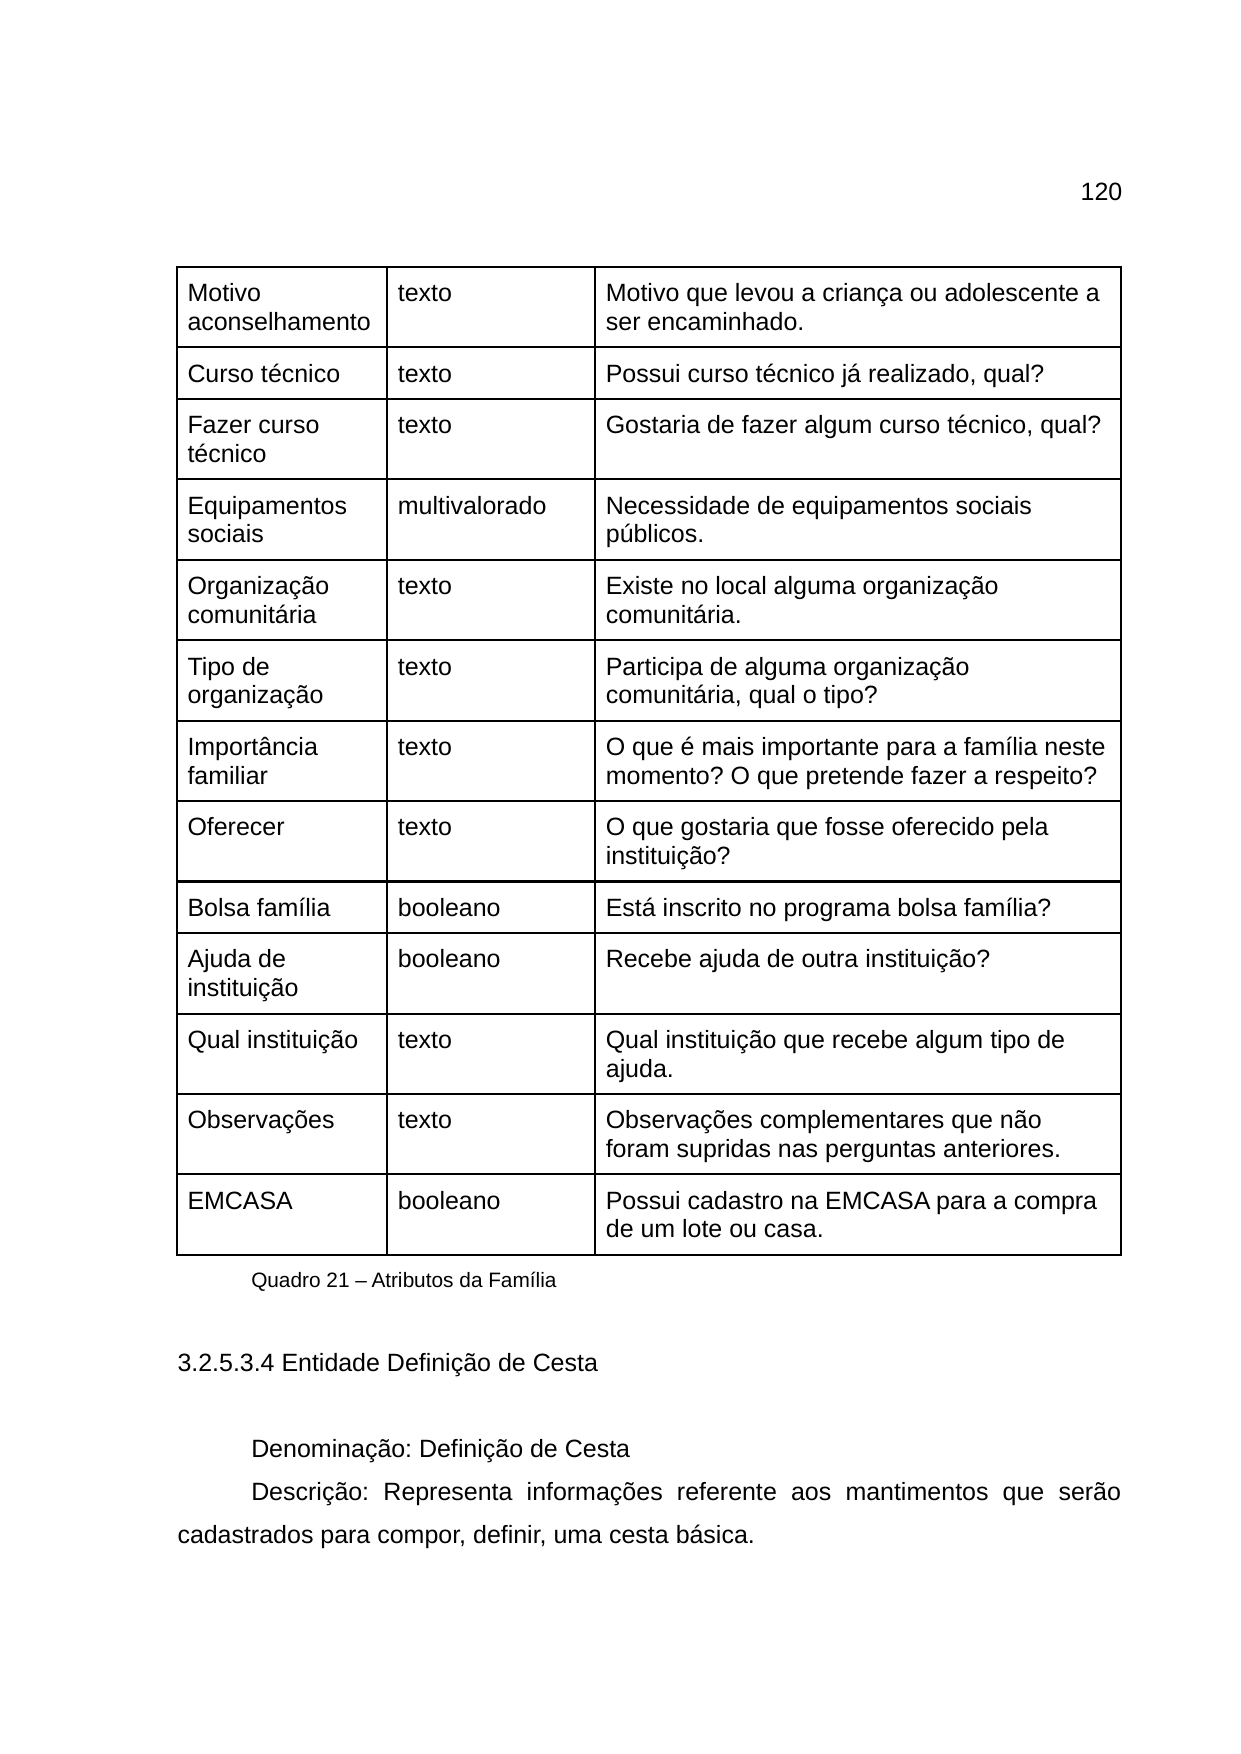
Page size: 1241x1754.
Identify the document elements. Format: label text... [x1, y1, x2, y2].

table_cell texto [388, 641, 594, 719]
table_cell Observações [178, 1095, 386, 1173]
table_cell Necessidade de equipamentos sociais públicos. [596, 480, 1120, 559]
table_cell Recebe ajuda de outra instituição? [596, 934, 1120, 1012]
table_cell Oferecer [178, 802, 386, 880]
table_cell Ajuda de instituição [178, 934, 386, 1012]
text Descrição: Representa informações referente aos mantimentos que serão cadastrados para compor, definir, uma cesta básica. [177, 1477, 1122, 1549]
table_cell O que é mais importante para a família neste momento? O que pretende fazer a respeito? [596, 722, 1120, 800]
table_cell O que gostaria que fosse oferecido pela instituição? [596, 802, 1120, 880]
table_cell Possui curso técnico já realizado, qual? [596, 348, 1120, 398]
text Denominação: Definição de Cesta [177, 1434, 1122, 1463]
table_cell Bolsa família [178, 883, 386, 932]
table_cell texto [388, 802, 594, 880]
table_cell texto [388, 561, 594, 639]
table_cell texto [388, 400, 594, 478]
table_cell Possui cadastro na EMCASA para a compra de um lote ou casa. [596, 1175, 1120, 1254]
table_cell Motivo que levou a criança ou adolescente a ser encaminhado. [596, 268, 1120, 346]
table_cell Curso técnico [178, 348, 386, 398]
table_cell Organização comunitária [178, 561, 386, 639]
table_cell multivalorado [388, 480, 594, 559]
table_cell texto [388, 1095, 594, 1173]
table_cell Importância familiar [178, 722, 386, 800]
table_cell Observações complementares que não foram supridas nas perguntas anteriores. [596, 1095, 1120, 1173]
table_cell Tipo de organização [178, 641, 386, 719]
table_cell texto [388, 1015, 594, 1093]
table_cell Equipamentos sociais [178, 480, 386, 559]
table_cell texto [388, 722, 594, 800]
table_cell Existe no local alguma organização comunitária. [596, 561, 1120, 639]
table_cell Motivo aconselhamento [178, 268, 386, 346]
table_cell EMCASA [178, 1175, 386, 1254]
text 3.2.5.3.4 Entidade Definição de Cesta [177, 1348, 1122, 1377]
table_cell Qual instituição [178, 1015, 386, 1093]
table_cell Participa de alguma organização comunitária, qual o tipo? [596, 641, 1120, 719]
table_cell Gostaria de fazer algum curso técnico, qual? [596, 400, 1120, 478]
table_cell texto [388, 348, 594, 398]
table_cell Qual instituição que recebe algum tipo de ajuda. [596, 1015, 1120, 1093]
text Quadro 21 – Atributos da Família [177, 1268, 1122, 1292]
table_cell Fazer curso técnico [178, 400, 386, 478]
table_cell Está inscrito no programa bolsa família? [596, 883, 1120, 932]
table_cell texto [388, 268, 594, 346]
table_cell booleano [388, 883, 594, 932]
table_cell booleano [388, 1175, 594, 1254]
table_cell booleano [388, 934, 594, 1012]
